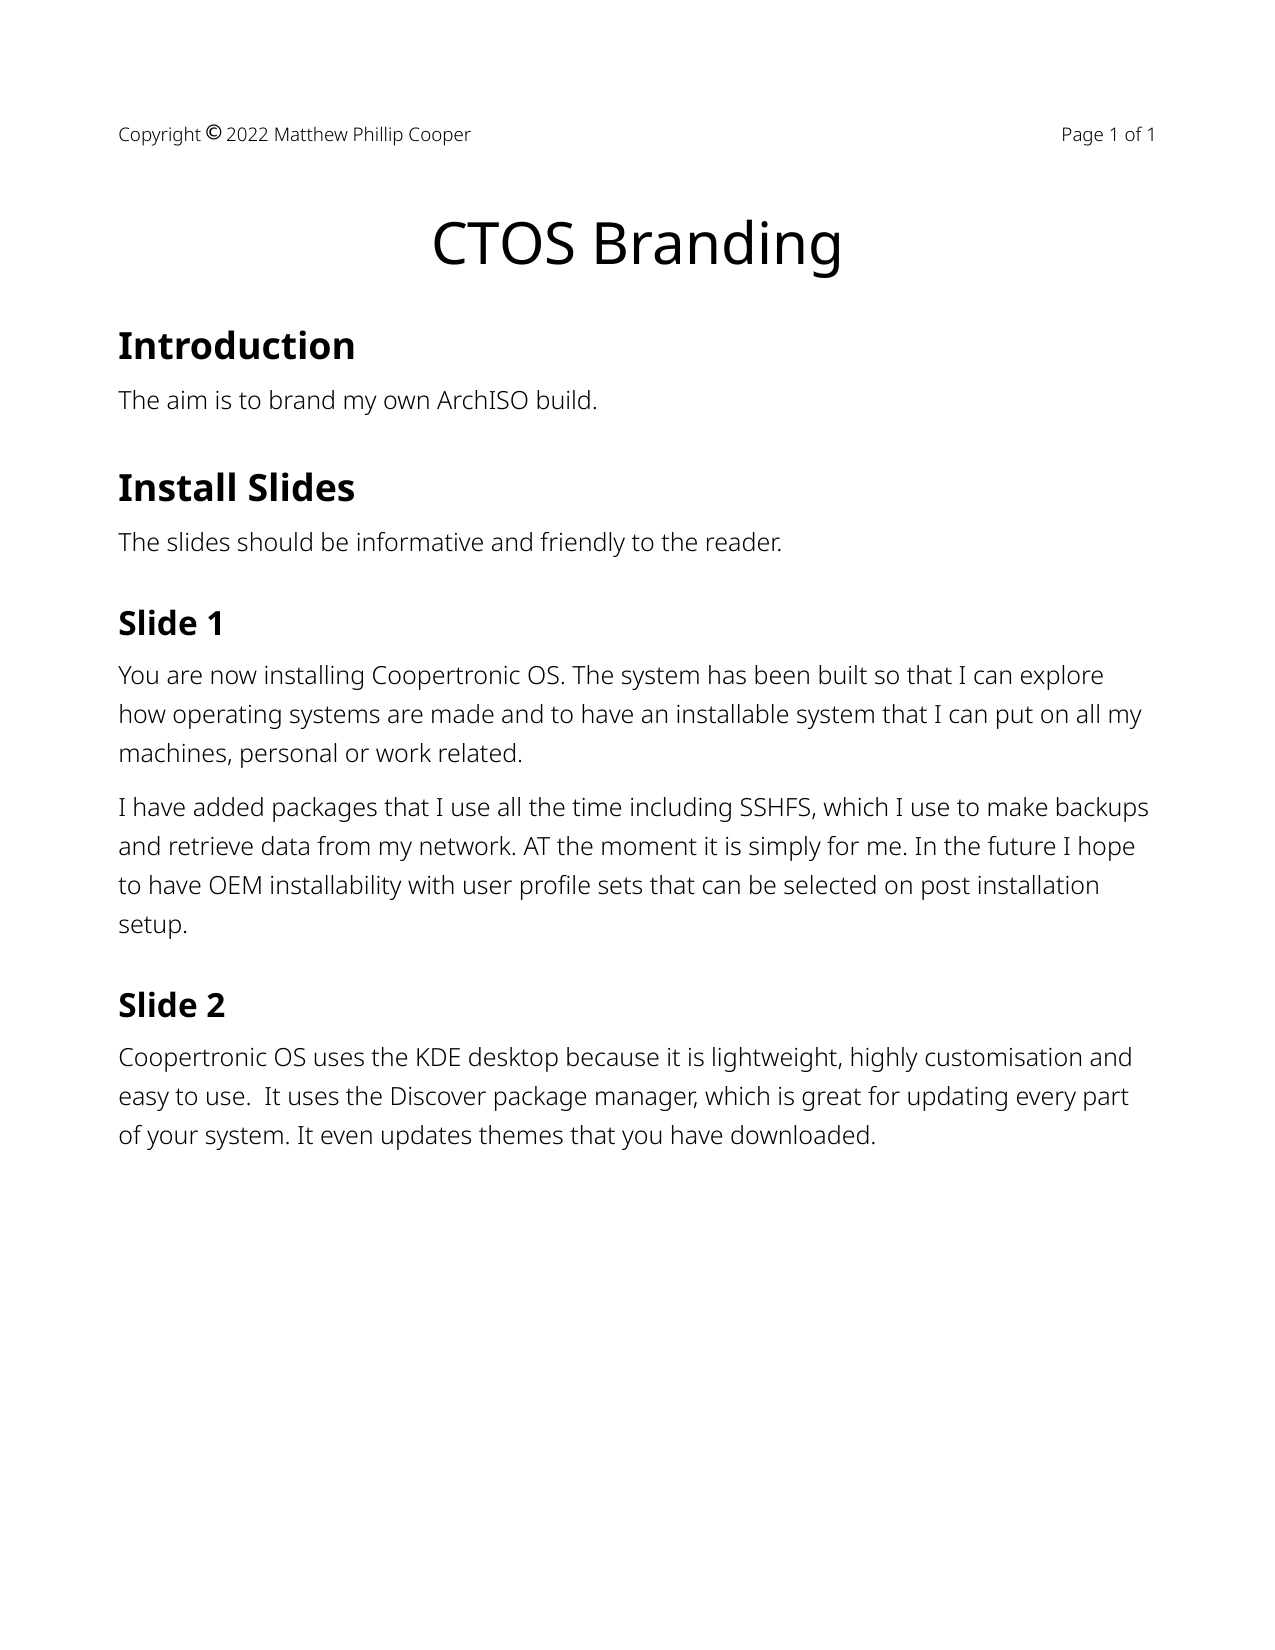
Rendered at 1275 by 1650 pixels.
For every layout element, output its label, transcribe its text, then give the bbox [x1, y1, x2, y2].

text You are now installing Coopertronic OS. The system has been built so that I can explore how operating systems are made and to have an installable system that I can put on all my machines, personal or work related. [118, 657, 1157, 770]
subtitle Introduction [118, 319, 1157, 370]
text Coopertronic OS uses the KDE desktop because it is lightweight, highly customisation and easy to use. It uses the Discover package manager, which is great for updating every part of your system. It even updates themes that you have downloaded. [118, 1039, 1157, 1152]
subtitle Install Slides [118, 461, 1157, 512]
text The slides should be informative and friendly to the reader. [118, 525, 1157, 559]
subtitle Slide 2 [118, 981, 1157, 1027]
text I have added packages that I use all the time including SSHFS, which I use to make backups and retrieve data from my network. AT the moment it is simply for me. In the future I hope to have OEM installability with user profile sets that can be selected on post installation setup. [118, 789, 1157, 941]
subtitle Slide 1 [118, 599, 1157, 645]
title CTOS Branding [118, 202, 1157, 281]
text The aim is to brand my own ArchISO build. [118, 382, 1157, 417]
